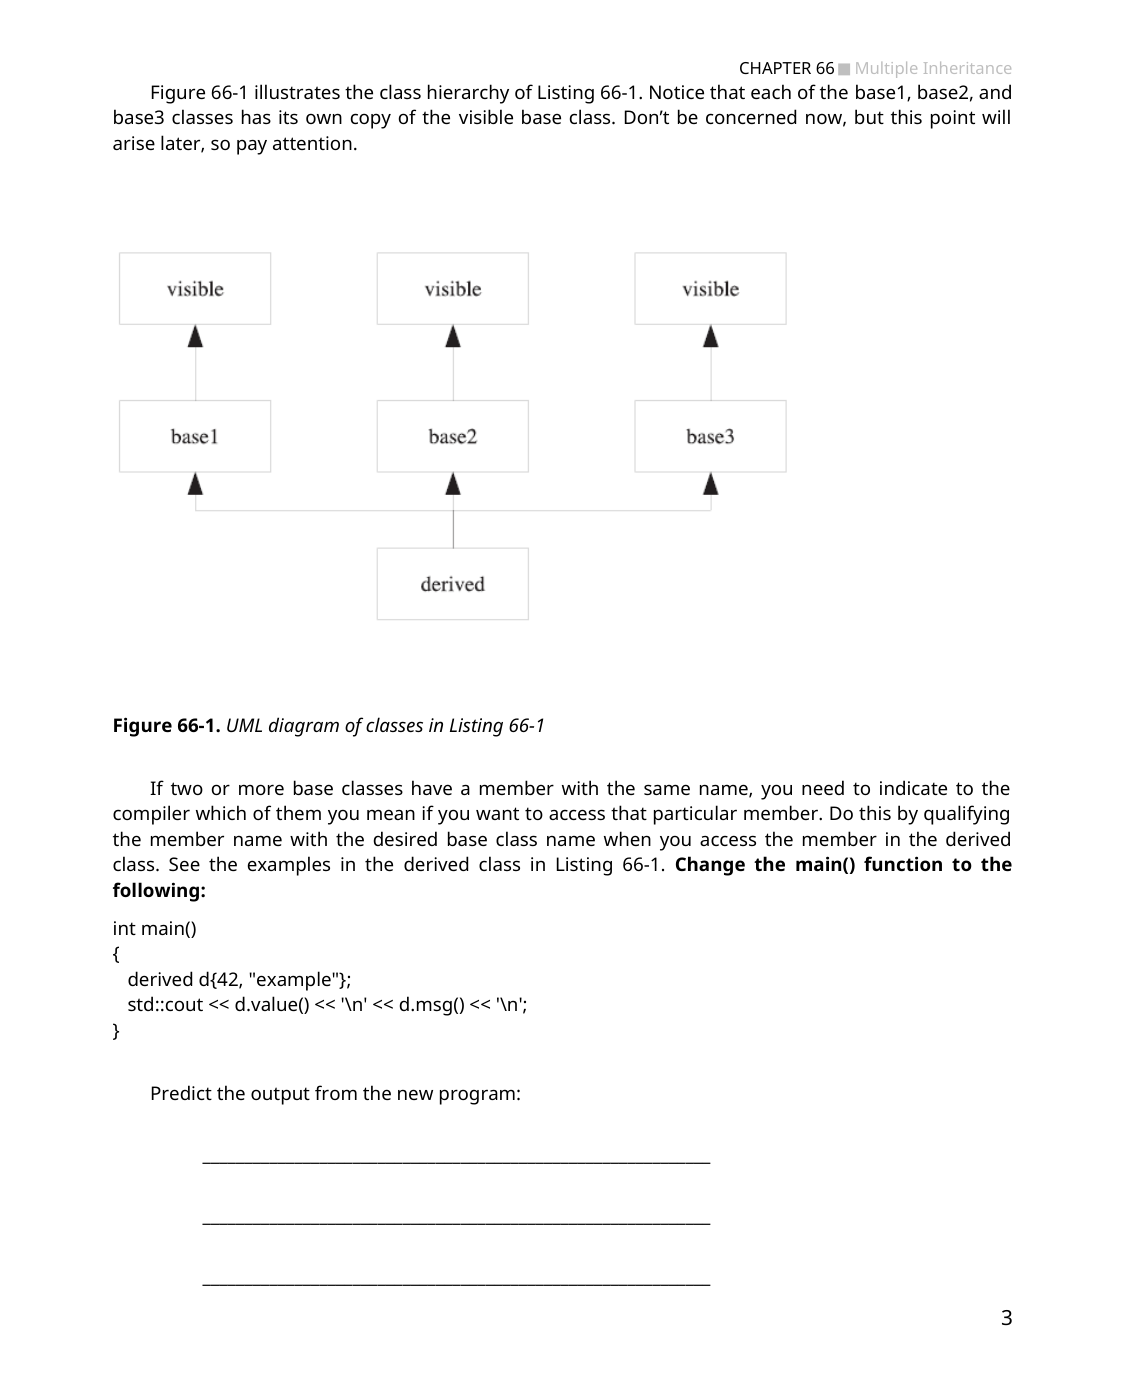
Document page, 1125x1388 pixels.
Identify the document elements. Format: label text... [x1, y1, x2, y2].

text Figure 66-1. UML diagram of classes in Listing 66-1 [112, 712, 1012, 737]
text Predict the output from the new program: [112, 1080, 1012, 1106]
text { [112, 941, 1012, 966]
list _____________________________________________________________ [202, 1202, 1012, 1227]
text std::cout << d.value() << '\n' << d.msg() << '\n'; [112, 992, 1012, 1017]
text int main() [112, 915, 1012, 941]
list _____________________________________________________________ [202, 1141, 1012, 1167]
text Figure 66-1 illustrates the class hierarchy of Listing 66-1. Notice that each of the base1, base2, and base3 classes has its own copy of the visible base class. Don’t be concerned now, but this point will arise later, so pay attention. [112, 79, 1012, 156]
list _____________________________________________________________ [202, 1263, 1012, 1288]
text If two or more base classes have a member with the same name, you need to indicate to the compiler which of them you mean if you want to access that particular member. Do this by qualifying the member name with the desired base class name when you access the member in the derived class. See the examples in the derived class in Listing 66-1. Change the main() function to the following: [112, 775, 1012, 902]
text derived d{42, "example"}; [112, 966, 1012, 992]
text } [112, 1017, 1012, 1043]
